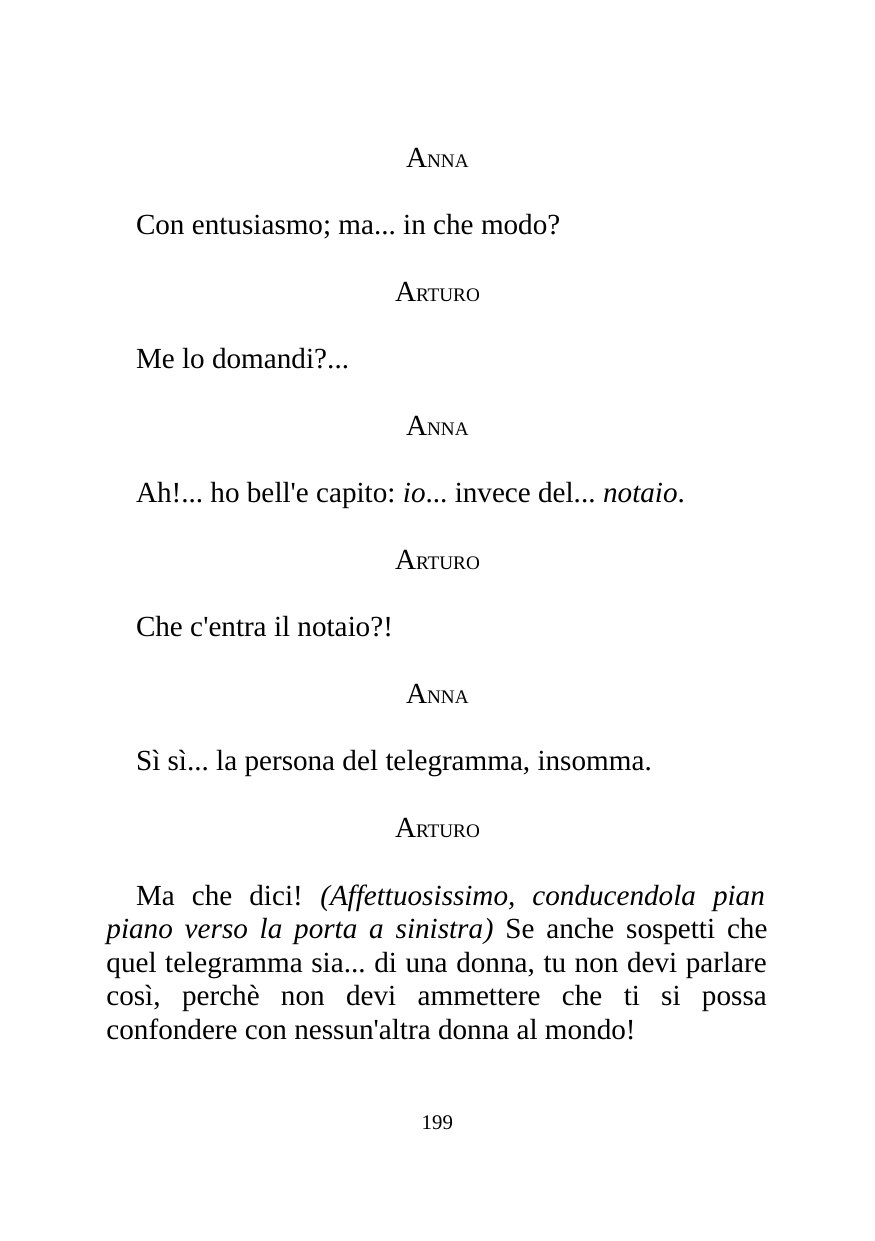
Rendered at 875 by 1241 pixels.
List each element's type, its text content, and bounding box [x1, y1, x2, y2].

text Sì sì... la persona del telegramma, insomma. [106, 743, 768, 777]
text Arturo [106, 811, 768, 844]
text Anna [106, 408, 768, 442]
text Arturo [106, 274, 768, 307]
text Anna [106, 140, 768, 173]
text Me lo domandi?... [106, 341, 768, 374]
text Arturo [106, 542, 768, 576]
text Anna [106, 676, 768, 710]
text Con entusiasmo; ma... in che modo? [106, 207, 768, 240]
text Che c'entra il notaio?! [106, 609, 768, 643]
text Ah!... ho bell'e capito: io... invece del... notaio. [106, 475, 768, 509]
text Ma che dici! (Affettuosissimo, conducendola pian piano verso la porta a sinistra) Se anche sospetti che quel telegramma sia... di una donna, tu non devi parlare così, perchè non devi ammettere che ti si possa confondere con nessun'altra donna al mondo! [106, 878, 768, 1045]
